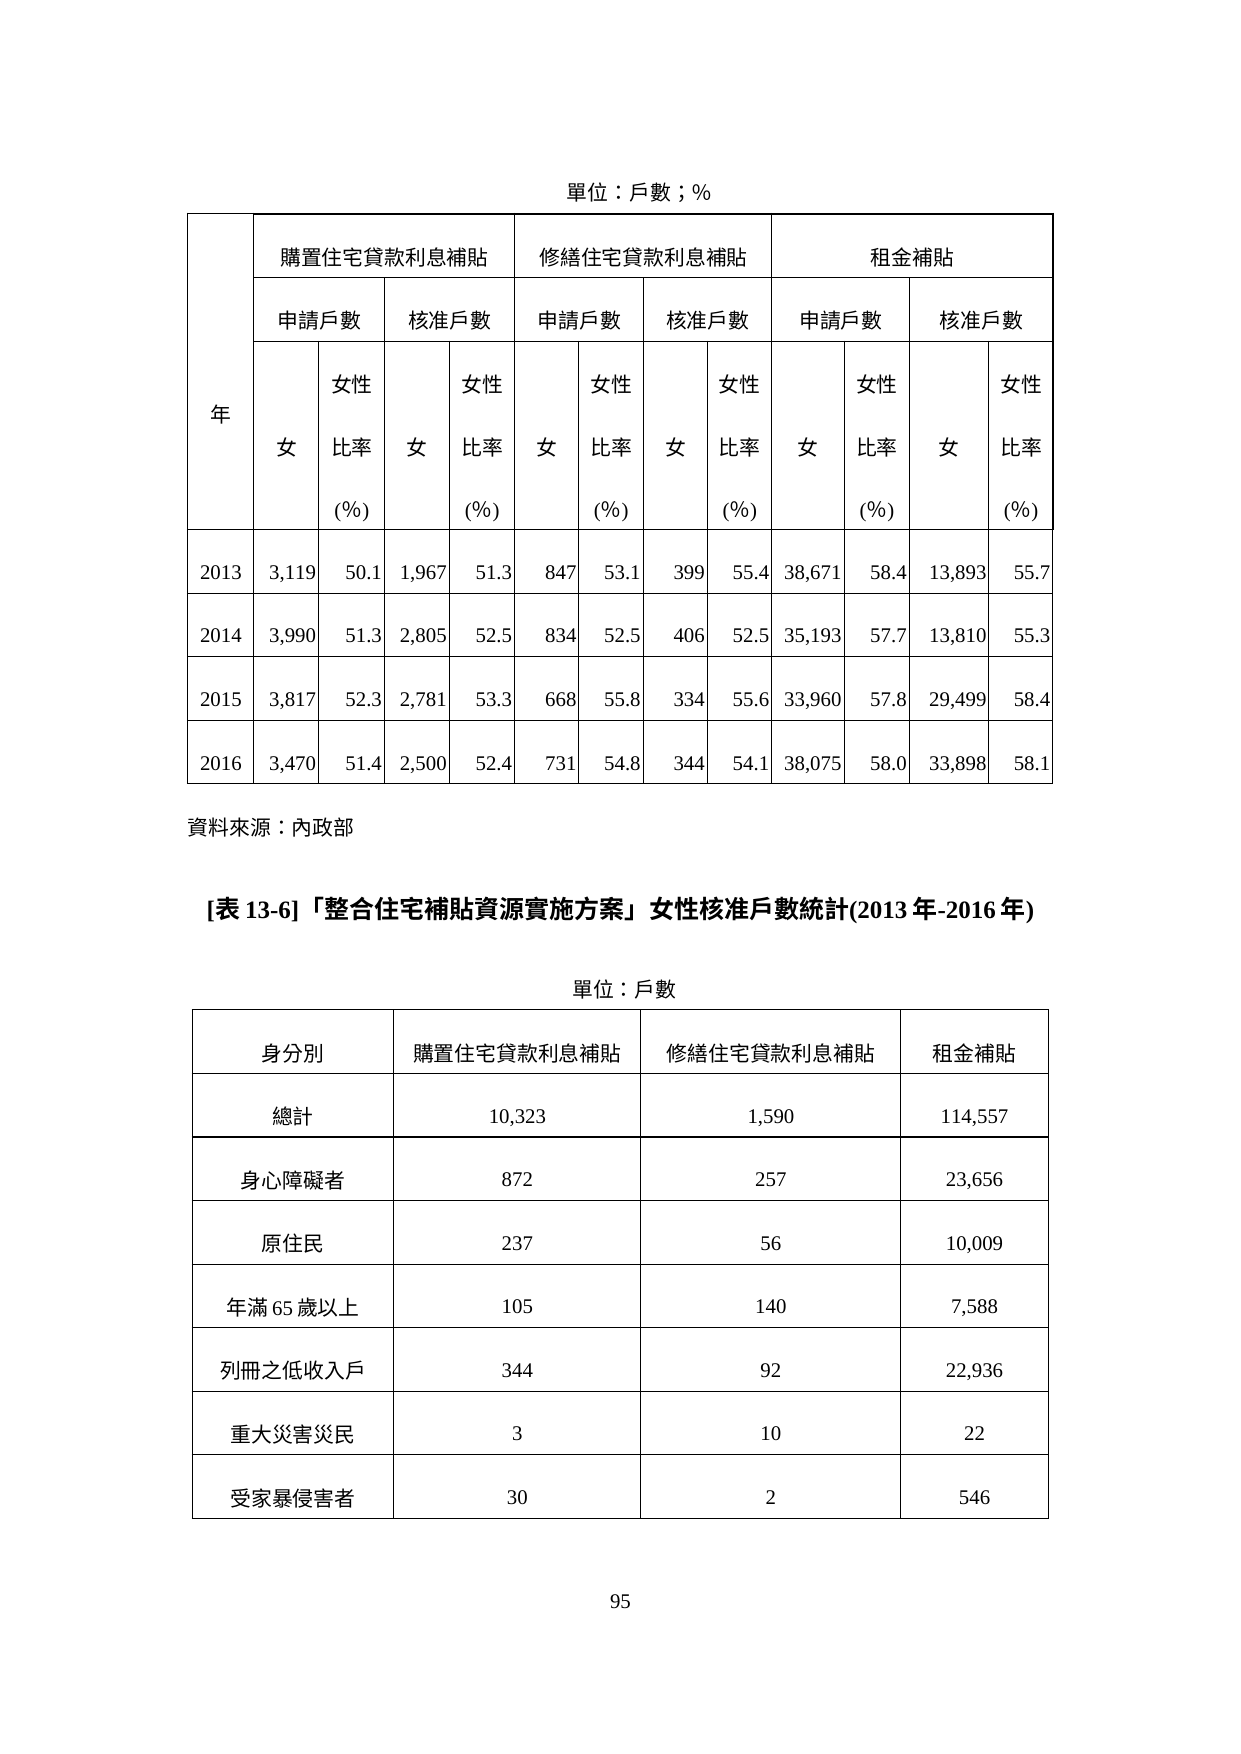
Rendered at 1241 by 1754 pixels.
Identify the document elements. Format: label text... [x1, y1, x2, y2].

table_cell 3,990 [254, 594, 318, 656]
table_cell 重大災害災民 [193, 1392, 393, 1454]
table_cell 237 [394, 1201, 640, 1263]
table_cell 51.3 [450, 530, 514, 593]
table_cell 年滿65歲以上 [193, 1265, 393, 1327]
table_cell 2014 [188, 594, 253, 656]
table_cell 10,323 [394, 1074, 640, 1136]
table_cell 546 [901, 1455, 1048, 1518]
table_cell 52.3 [319, 657, 384, 720]
table_cell 55.7 [989, 530, 1052, 593]
table_cell 55.6 [708, 657, 771, 720]
table_cell 列冊之低收入戶 [193, 1328, 393, 1391]
table_cell 女 [772, 342, 844, 529]
table_cell 54.1 [708, 721, 771, 783]
table_cell 58.4 [989, 657, 1052, 720]
table_cell 114,557 [901, 1074, 1048, 1136]
table_cell 52.5 [450, 594, 514, 656]
table_cell 33,898 [910, 721, 988, 783]
table_cell 50.1 [319, 530, 384, 593]
table_cell 55.4 [708, 530, 771, 593]
table_cell 女 [385, 342, 449, 529]
table_cell 受家暴侵害者 [193, 1455, 393, 1518]
table_cell 23,656 [901, 1138, 1048, 1200]
table_cell 女性 比率 (％) [450, 342, 514, 529]
table_cell 344 [394, 1328, 640, 1391]
table_cell 申請戶數 [772, 278, 909, 341]
table_header 購置住宅貸款利息補貼 [394, 1010, 640, 1073]
table_header 身分別 [193, 1010, 393, 1073]
table_cell 53.1 [579, 530, 643, 593]
table_cell 30 [394, 1455, 640, 1518]
table_cell 10,009 [901, 1201, 1048, 1263]
table_cell 38,671 [772, 530, 844, 593]
table_cell 51.3 [319, 594, 384, 656]
table_cell 2016 [188, 721, 253, 783]
table_cell 2015 [188, 657, 253, 720]
table_cell 57.7 [845, 594, 909, 656]
table_cell 女性 比率 (％) [708, 342, 771, 529]
text 資料來源：內政部 [187, 784, 1053, 847]
table_cell 22 [901, 1392, 1048, 1454]
table_cell 核准戶數 [644, 278, 771, 341]
table_cell 35,193 [772, 594, 844, 656]
table_cell 872 [394, 1138, 640, 1200]
table_cell 3,817 [254, 657, 318, 720]
table_cell 847 [515, 530, 578, 593]
table_cell 女性 比率 (％) [579, 342, 643, 529]
table_cell 58.4 [845, 530, 909, 593]
table_header 修繕住宅貸款利息補貼 [515, 215, 771, 277]
table_cell 10 [641, 1392, 900, 1454]
table_cell 3,470 [254, 721, 318, 783]
table_cell 334 [644, 657, 707, 720]
table_cell 56 [641, 1201, 900, 1263]
table_cell 1,967 [385, 530, 449, 593]
table_cell 33,960 [772, 657, 844, 720]
table_cell 52.5 [579, 594, 643, 656]
table_cell 核准戶數 [385, 278, 514, 341]
table_cell 344 [644, 721, 707, 783]
table_cell 3,119 [254, 530, 318, 593]
table_cell 105 [394, 1265, 640, 1327]
table_header 租金補貼 [901, 1010, 1048, 1073]
table_cell 1,590 [641, 1074, 900, 1136]
table_cell 3 [394, 1392, 640, 1454]
table_cell 29,499 [910, 657, 988, 720]
table_cell 女 [644, 342, 707, 529]
table_cell 406 [644, 594, 707, 656]
table_header 修繕住宅貸款利息補貼 [641, 1010, 900, 1073]
table_cell 731 [515, 721, 578, 783]
table_cell 女性 比率 (％) [989, 342, 1052, 529]
table_cell 女性 比率 (％) [845, 342, 909, 529]
table_cell 38,075 [772, 721, 844, 783]
table_cell 54.8 [579, 721, 643, 783]
table_header 購置住宅貸款利息補貼 [254, 215, 514, 277]
table_cell 女性 比率 (％) [319, 342, 384, 529]
table_cell 52.4 [450, 721, 514, 783]
text 單位：戶數 [187, 947, 1053, 1009]
table_cell 女 [910, 342, 988, 529]
table_cell 55.3 [989, 594, 1052, 656]
table_cell 2013 [188, 530, 253, 593]
table_cell 2 [641, 1455, 900, 1518]
table_cell 834 [515, 594, 578, 656]
table_cell 原住民 [193, 1201, 393, 1263]
text 單位：戶數；％ [187, 150, 1053, 212]
table_cell 55.8 [579, 657, 643, 720]
table_cell 22,936 [901, 1328, 1048, 1391]
subtitle [表13-6]「整合住宅補貼資源實施方案」女性核准戶數統計(2013年-2016年) [187, 866, 1053, 928]
table_cell 13,810 [910, 594, 988, 656]
table_cell 女 [515, 342, 578, 529]
table_cell 13,893 [910, 530, 988, 593]
table_cell 399 [644, 530, 707, 593]
table_cell 女 [254, 342, 318, 529]
table_header 年 [188, 214, 253, 529]
table_header 租金補貼 [772, 215, 1052, 277]
table_cell 申請戶數 [254, 278, 384, 341]
table_cell 身心障礙者 [193, 1138, 393, 1200]
table_cell 核准戶數 [910, 278, 1052, 341]
table_cell 58.0 [845, 721, 909, 783]
table_cell 2,781 [385, 657, 449, 720]
table_cell 2,805 [385, 594, 449, 656]
table_cell 7,588 [901, 1265, 1048, 1327]
table_cell 2,500 [385, 721, 449, 783]
table_cell 257 [641, 1138, 900, 1200]
table_cell 58.1 [989, 721, 1052, 783]
table_cell 53.3 [450, 657, 514, 720]
table_cell 總計 [193, 1074, 393, 1136]
table_cell 668 [515, 657, 578, 720]
table_cell 52.5 [708, 594, 771, 656]
table_cell 51.4 [319, 721, 384, 783]
table_cell 140 [641, 1265, 900, 1327]
table_cell 57.8 [845, 657, 909, 720]
table_cell 92 [641, 1328, 900, 1391]
table_cell 申請戶數 [515, 278, 643, 341]
